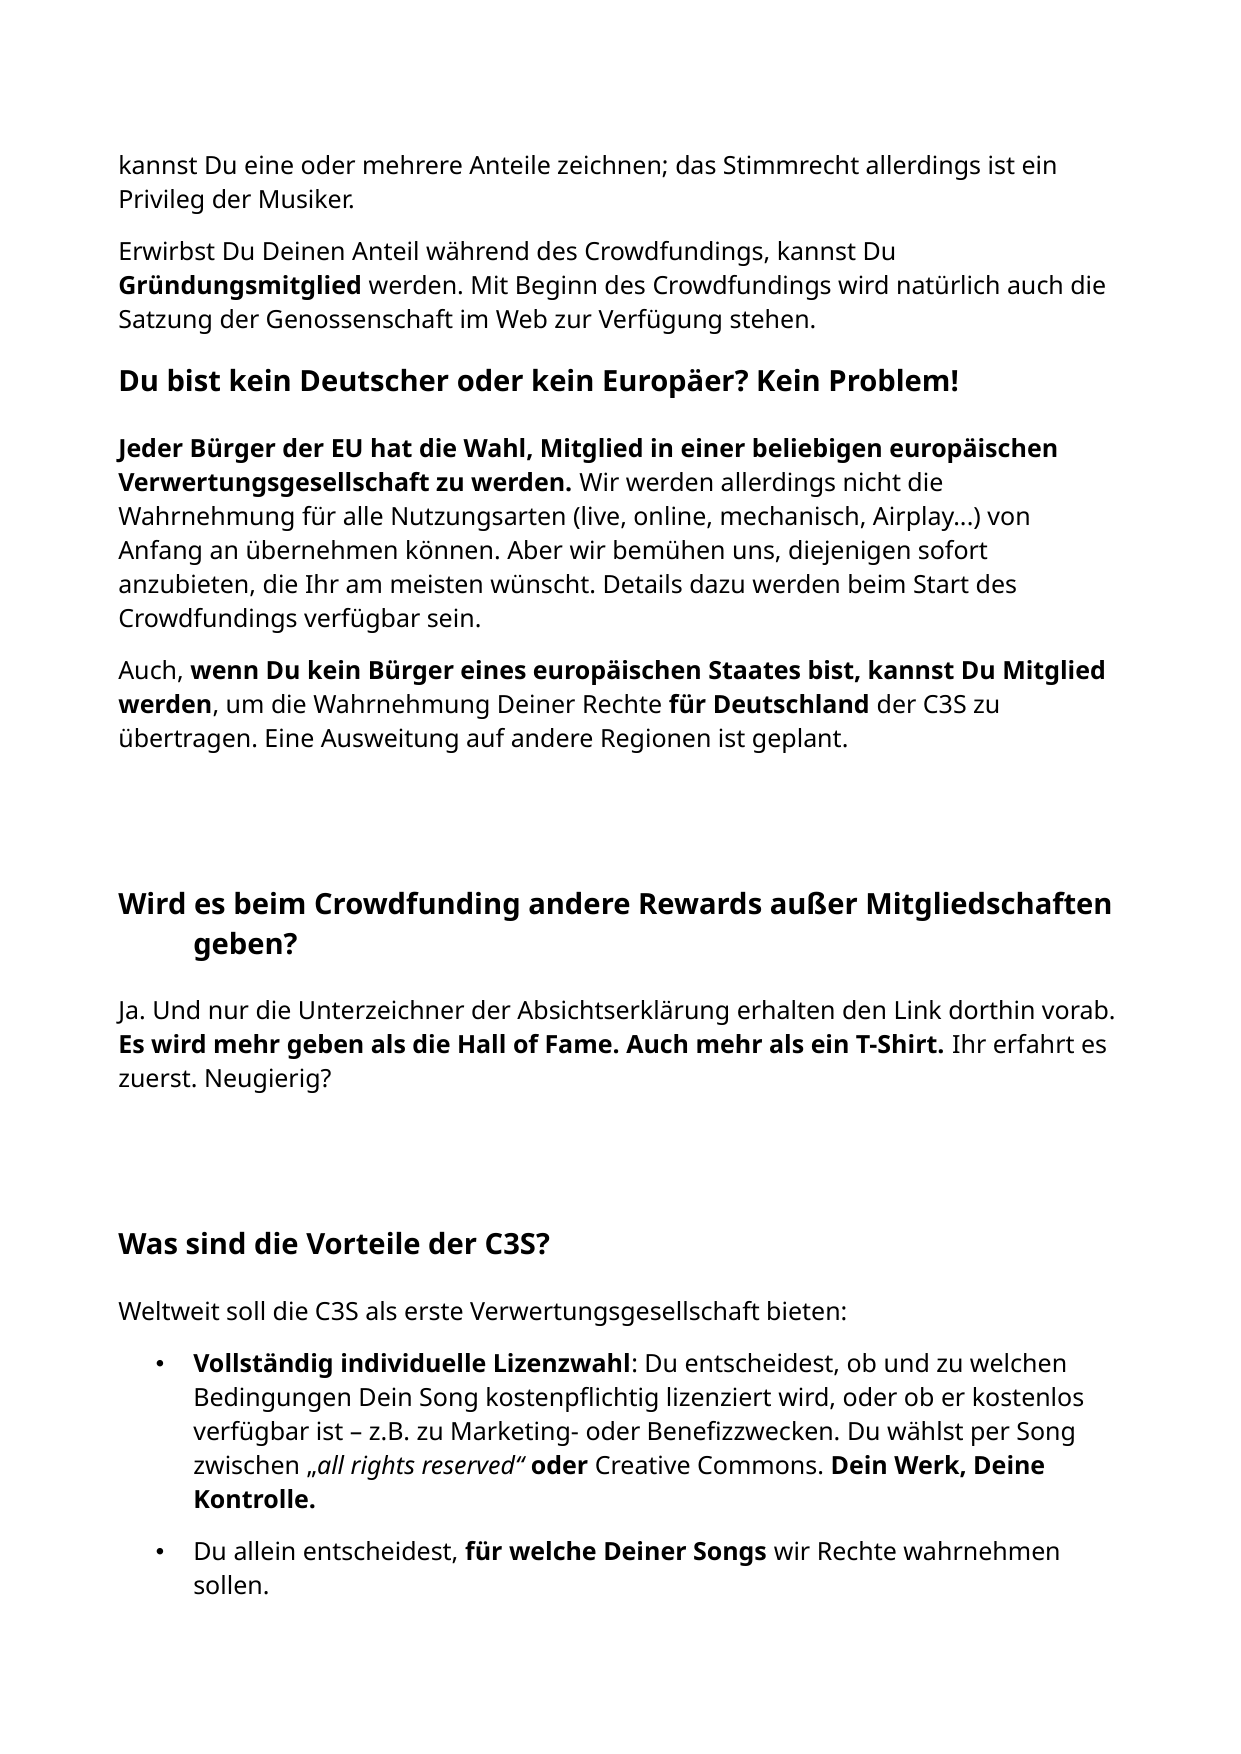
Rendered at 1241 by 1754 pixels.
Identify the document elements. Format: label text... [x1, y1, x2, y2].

text Auch, wenn Du kein Bürger eines europäischen Staates bist, kannst Du Mitglied werden, um die Wahrnehmung Deiner Rechte für Deutschland der C3S zu übertragen. Eine Ausweitung auf andere Regionen ist geplant. [118, 653, 1122, 755]
text Jeder Bürger der EU hat die Wahl, Mitglied in einer beliebigen europäischen Verwertungsgesellschaft zu werden. Wir werden allerdings nicht die Wahrnehmung für alle Nutzungsarten (live, online, mechanisch, Airplay...) von Anfang an übernehmen können. Aber wir bemühen uns, diejenigen sofort anzubieten, die Ihr am meisten wünscht. Details dazu werden beim Start des Crowdfundings verfügbar sein. [118, 431, 1122, 635]
subtitle Du bist kein Deutscher oder kein Europäer? Kein Problem! [118, 361, 1122, 400]
text kannst Du eine oder mehrere Anteile zeichnen; das Stimmrecht allerdings ist ein Privileg der Musiker. [118, 148, 1122, 216]
list Vollständig individuelle Lizenzwahl: Du entscheidest, ob und zu welchen Bedingungen Dein Song kostenpflichtig lizenziert wird, oder ob er kostenlos verfügbar ist – z.B. zu Marketing- oder Benefizzwecken. Du wählst per Song zwischen „all rights reserved“ oder Creative Commons. Dein Werk, Deine Kontrolle. [156, 1345, 1122, 1516]
text Ja. Und nur die Unterzeichner der Absichtserklärung erhalten den Link dorthin vorab. Es wird mehr geben als die Hall of Fame. Auch mehr als ein T-Shirt. Ihr erfahrt es zuerst. Neugierig? [118, 993, 1122, 1095]
text Erwirbst Du Deinen Anteil während des Crowdfundings, kannst Du Gründungsmitglied werden. Mit Beginn des Crowdfundings wird natürlich auch die Satzung der Genossenschaft im Web zur Verfügung stehen. [118, 233, 1122, 336]
text Weltweit soll die C3S als erste Verwertungsgesellschaft bieten: [118, 1293, 1122, 1328]
subtitle Was sind die Vorteile der C3S? [118, 1224, 1122, 1263]
list Du allein entscheidest, für welche Deiner Songs wir Rechte wahrnehmen sollen. [156, 1533, 1122, 1601]
subtitle Wird es beim Crowdfunding andere Rewards außer Mitgliedschaften geben? [118, 883, 1122, 963]
